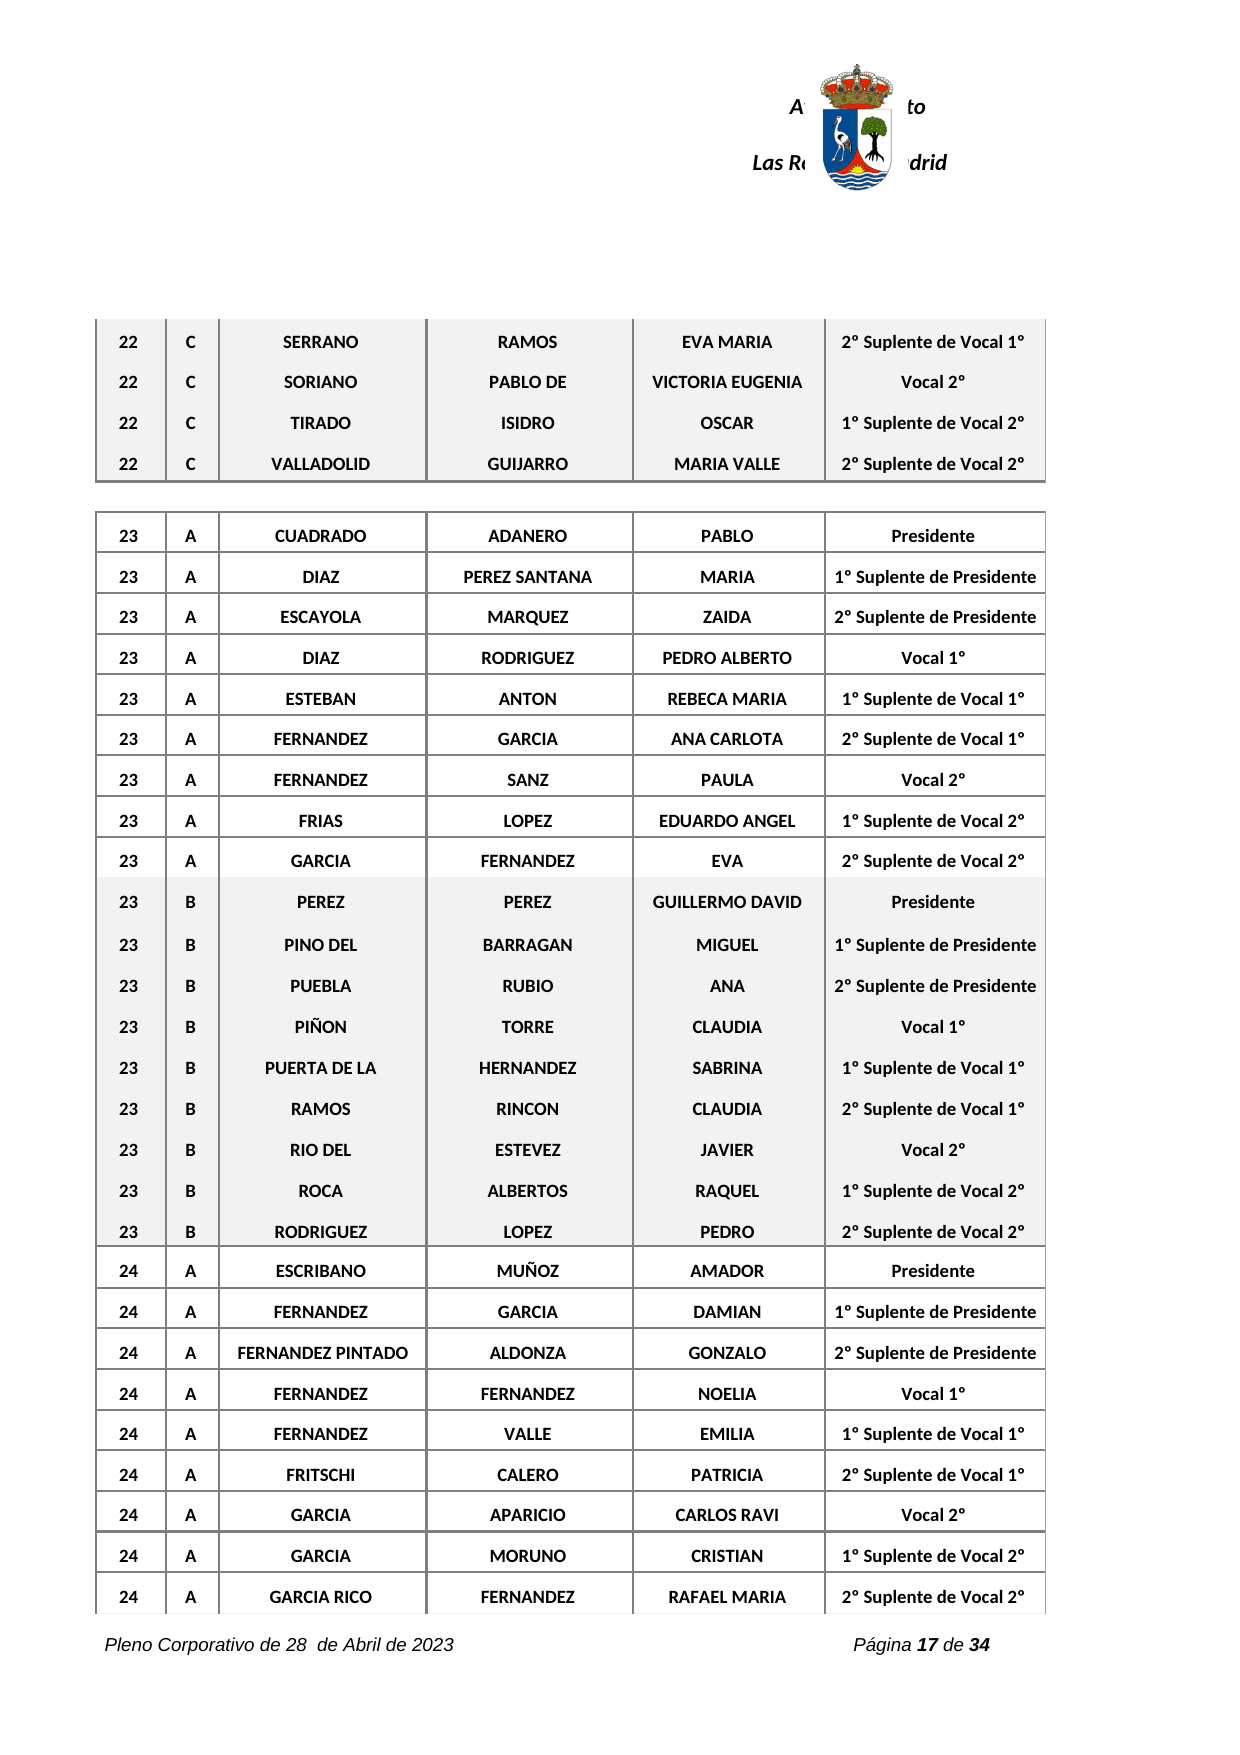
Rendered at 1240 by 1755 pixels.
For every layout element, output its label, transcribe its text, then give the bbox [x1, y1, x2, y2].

table_cell A [167, 1451, 218, 1490]
table_cell NOELIA [634, 1370, 824, 1408]
table_cell 22 [97, 323, 165, 359]
table_cell GONZALO [634, 1329, 824, 1368]
table_cell FRITSCHI [220, 1451, 425, 1490]
table_cell A [167, 797, 218, 836]
table_cell GARCIA RICO [220, 1573, 425, 1612]
table_cell A [167, 756, 218, 795]
table_cell 2º Suplente de Presidente [826, 594, 1045, 632]
table_cell B [167, 1045, 218, 1081]
table_cell B [167, 1168, 218, 1204]
table_cell A [167, 838, 218, 877]
table_cell 24 [97, 1289, 165, 1327]
table_cell PAULA [634, 756, 824, 795]
table_cell Vocal 2º [826, 756, 1045, 795]
table_cell SERRANO [220, 323, 425, 359]
table_cell RAQUEL [634, 1168, 824, 1204]
table_cell FERNANDEZ [428, 838, 632, 877]
table_cell ALDONZA [428, 1329, 632, 1368]
table_cell Vocal 1º [826, 1370, 1045, 1408]
table_cell LOPEZ [428, 1209, 632, 1245]
table_cell MARIA VALLE [634, 445, 824, 480]
table_cell HERNANDEZ [428, 1045, 632, 1081]
table_cell DIAZ [220, 553, 425, 592]
table_cell ESCRIBANO [220, 1247, 425, 1287]
table_header PABLO [634, 513, 824, 551]
table_cell FERNANDEZ PINTADO [220, 1329, 425, 1368]
table_cell RAFAEL MARIA [634, 1573, 824, 1612]
table_cell 1º Suplente de Presidente [826, 922, 1045, 958]
table_cell 23 [97, 1086, 165, 1122]
table_cell GUIJARRO [428, 445, 632, 480]
table_cell ROCA [220, 1168, 425, 1204]
table_cell CRISTIAN [634, 1533, 824, 1571]
table_cell LOPEZ [428, 797, 632, 836]
table_cell VALLE [428, 1411, 632, 1449]
table_cell A [167, 1329, 218, 1368]
table_cell A [167, 1533, 218, 1571]
table_cell MIGUEL [634, 922, 824, 958]
table_cell ZAIDA [634, 594, 824, 632]
table_cell MARIA [634, 553, 824, 592]
table_cell 1º Suplente de Vocal 1º [826, 1411, 1045, 1449]
table_cell EDUARDO ANGEL [634, 797, 824, 836]
table_cell CALERO [428, 1451, 632, 1490]
table_cell A [167, 1492, 218, 1530]
table_cell ANA [634, 963, 824, 999]
table_cell FERNANDEZ [220, 716, 425, 754]
table_cell 24 [97, 1573, 165, 1612]
table_cell 2º Suplente de Presidente [826, 1329, 1045, 1368]
table_cell A [167, 635, 218, 673]
table_cell 2º Suplente de Vocal 2º [826, 1209, 1045, 1245]
table_cell ALBERTOS [428, 1168, 632, 1204]
table_cell 23 [97, 635, 165, 673]
table_cell PUEBLA [220, 963, 425, 999]
table_cell Vocal 2º [826, 1492, 1045, 1530]
table_cell Presidente [826, 879, 1045, 917]
table_cell 23 [97, 675, 165, 714]
table_cell 23 [97, 797, 165, 836]
table_cell RIO DEL [220, 1127, 425, 1163]
table_cell RINCON [428, 1086, 632, 1122]
table_cell 1º Suplente de Vocal 2º [826, 1533, 1045, 1571]
table_cell 22 [97, 405, 165, 441]
table_cell B [167, 963, 218, 999]
table_cell 23 [97, 716, 165, 754]
table_cell VICTORIA EUGENIA [634, 364, 824, 400]
table_cell A [167, 1247, 218, 1287]
table_cell GARCIA [428, 1289, 632, 1327]
table_cell FERNANDEZ [220, 756, 425, 795]
table_cell FERNANDEZ [428, 1370, 632, 1408]
table_cell DIAZ [220, 635, 425, 673]
table_cell RODRIGUEZ [220, 1209, 425, 1245]
table_cell CLAUDIA [634, 1004, 824, 1040]
table_cell FERNANDEZ [220, 1411, 425, 1449]
table_cell 24 [97, 1247, 165, 1287]
table_cell ISIDRO [428, 405, 632, 441]
table_cell EVA [634, 838, 824, 877]
table_cell PEREZ SANTANA [428, 553, 632, 592]
table_cell EMILIA [634, 1411, 824, 1449]
table_cell B [167, 922, 218, 958]
table_cell PEDRO ALBERTO [634, 635, 824, 673]
table_cell PINO DEL [220, 922, 425, 958]
table_cell B [167, 879, 218, 917]
table_cell REBECA MARIA [634, 675, 824, 714]
table_cell ESCAYOLA [220, 594, 425, 632]
table_cell CLAUDIA [634, 1086, 824, 1122]
table_cell OSCAR [634, 405, 824, 441]
table_cell 2º Suplente de Vocal 1º [826, 716, 1045, 754]
table_cell 22 [97, 364, 165, 400]
table_cell 23 [97, 594, 165, 632]
table_cell 23 [97, 879, 165, 917]
table_header CUADRADO [220, 513, 425, 551]
table_cell PEDRO [634, 1209, 824, 1245]
table_cell MUÑOZ [428, 1247, 632, 1287]
table_cell PEREZ [428, 879, 632, 917]
table_cell JAVIER [634, 1127, 824, 1163]
table_cell GARCIA [220, 1492, 425, 1530]
table_cell 1º Suplente de Vocal 2º [826, 797, 1045, 836]
table_cell C [167, 364, 218, 400]
table_cell 24 [97, 1492, 165, 1530]
table_cell RODRIGUEZ [428, 635, 632, 673]
table_cell 2º Suplente de Vocal 2º [826, 445, 1045, 480]
table_cell 24 [97, 1533, 165, 1571]
table_cell A [167, 675, 218, 714]
table_cell GUILLERMO DAVID [634, 879, 824, 917]
table_cell GARCIA [220, 1533, 425, 1571]
table_cell B [167, 1209, 218, 1245]
table_cell 2º Suplente de Vocal 1º [826, 323, 1045, 359]
table_cell BARRAGAN [428, 922, 632, 958]
table_cell PEREZ [220, 879, 425, 917]
table_cell 23 [97, 922, 165, 958]
table_cell 24 [97, 1370, 165, 1408]
table_cell ESTEBAN [220, 675, 425, 714]
table_cell MARQUEZ [428, 594, 632, 632]
table_cell ANTON [428, 675, 632, 714]
table_cell 2º Suplente de Presidente [826, 963, 1045, 999]
table_cell 23 [97, 1045, 165, 1081]
table_cell CARLOS RAVI [634, 1492, 824, 1530]
table_cell 2º Suplente de Vocal 1º [826, 1086, 1045, 1122]
table_cell PABLO DE [428, 364, 632, 400]
table_cell FERNANDEZ [220, 1370, 425, 1408]
table_cell A [167, 716, 218, 754]
table_cell SANZ [428, 756, 632, 795]
table_cell A [167, 553, 218, 592]
table_header ADANERO [428, 513, 632, 551]
table_cell FERNANDEZ [220, 1289, 425, 1327]
table_cell DAMIAN [634, 1289, 824, 1327]
table_header A [167, 513, 218, 551]
table_cell A [167, 594, 218, 632]
table_cell 22 [97, 445, 165, 480]
table_cell B [167, 1086, 218, 1122]
table_cell TIRADO [220, 405, 425, 441]
table_cell C [167, 405, 218, 441]
table_cell 23 [97, 1209, 165, 1245]
table_cell 1º Suplente de Vocal 1º [826, 675, 1045, 714]
table_cell GARCIA [428, 716, 632, 754]
table_cell MORUNO [428, 1533, 632, 1571]
table_cell GARCIA [220, 838, 425, 877]
table_cell 2º Suplente de Vocal 1º [826, 1451, 1045, 1490]
table_cell SABRINA [634, 1045, 824, 1081]
table_cell 2º Suplente de Vocal 2º [826, 1573, 1045, 1612]
table_cell 24 [97, 1329, 165, 1368]
table_cell C [167, 323, 218, 359]
table_cell 23 [97, 1004, 165, 1040]
table_cell Vocal 2º [826, 1127, 1045, 1163]
table_cell SORIANO [220, 364, 425, 400]
table_cell 23 [97, 1168, 165, 1204]
table_cell PIÑON [220, 1004, 425, 1040]
table_cell 24 [97, 1411, 165, 1449]
table_cell A [167, 1573, 218, 1612]
table_cell 1º Suplente de Vocal 2º [826, 405, 1045, 441]
table_cell A [167, 1411, 218, 1449]
table_cell FRIAS [220, 797, 425, 836]
table_cell FERNANDEZ [428, 1573, 632, 1612]
table_cell 1º Suplente de Presidente [826, 1289, 1045, 1327]
table_cell B [167, 1004, 218, 1040]
table_cell A [167, 1289, 218, 1327]
table_cell TORRE [428, 1004, 632, 1040]
table_cell 23 [97, 756, 165, 795]
table_cell AMADOR [634, 1247, 824, 1287]
table_cell 1º Suplente de Vocal 2º [826, 1168, 1045, 1204]
table_header Presidente [826, 513, 1045, 551]
table_cell PUERTA DE LA [220, 1045, 425, 1081]
table_cell Vocal 1º [826, 1004, 1045, 1040]
table_cell B [167, 1127, 218, 1163]
table_cell 23 [97, 1127, 165, 1163]
table_cell VALLADOLID [220, 445, 425, 480]
table_cell APARICIO [428, 1492, 632, 1530]
table_cell Vocal 2º [826, 364, 1045, 400]
table_cell ANA CARLOTA [634, 716, 824, 754]
table_cell 23 [97, 553, 165, 592]
table_cell Vocal 1º [826, 635, 1045, 673]
table_cell ESTEVEZ [428, 1127, 632, 1163]
table_cell 23 [97, 838, 165, 877]
table_header 23 [97, 513, 165, 551]
table_cell RAMOS [428, 323, 632, 359]
table_cell PATRICIA [634, 1451, 824, 1490]
table_cell RAMOS [220, 1086, 425, 1122]
table_cell 24 [97, 1451, 165, 1490]
table_cell EVA MARIA [634, 323, 824, 359]
table_cell Presidente [826, 1247, 1045, 1287]
table_cell 1º Suplente de Presidente [826, 553, 1045, 592]
table_cell 23 [97, 963, 165, 999]
table_cell 1º Suplente de Vocal 1º [826, 1045, 1045, 1081]
table_cell RUBIO [428, 963, 632, 999]
table_cell C [167, 445, 218, 480]
table_cell A [167, 1370, 218, 1408]
table_cell 2º Suplente de Vocal 2º [826, 838, 1045, 877]
